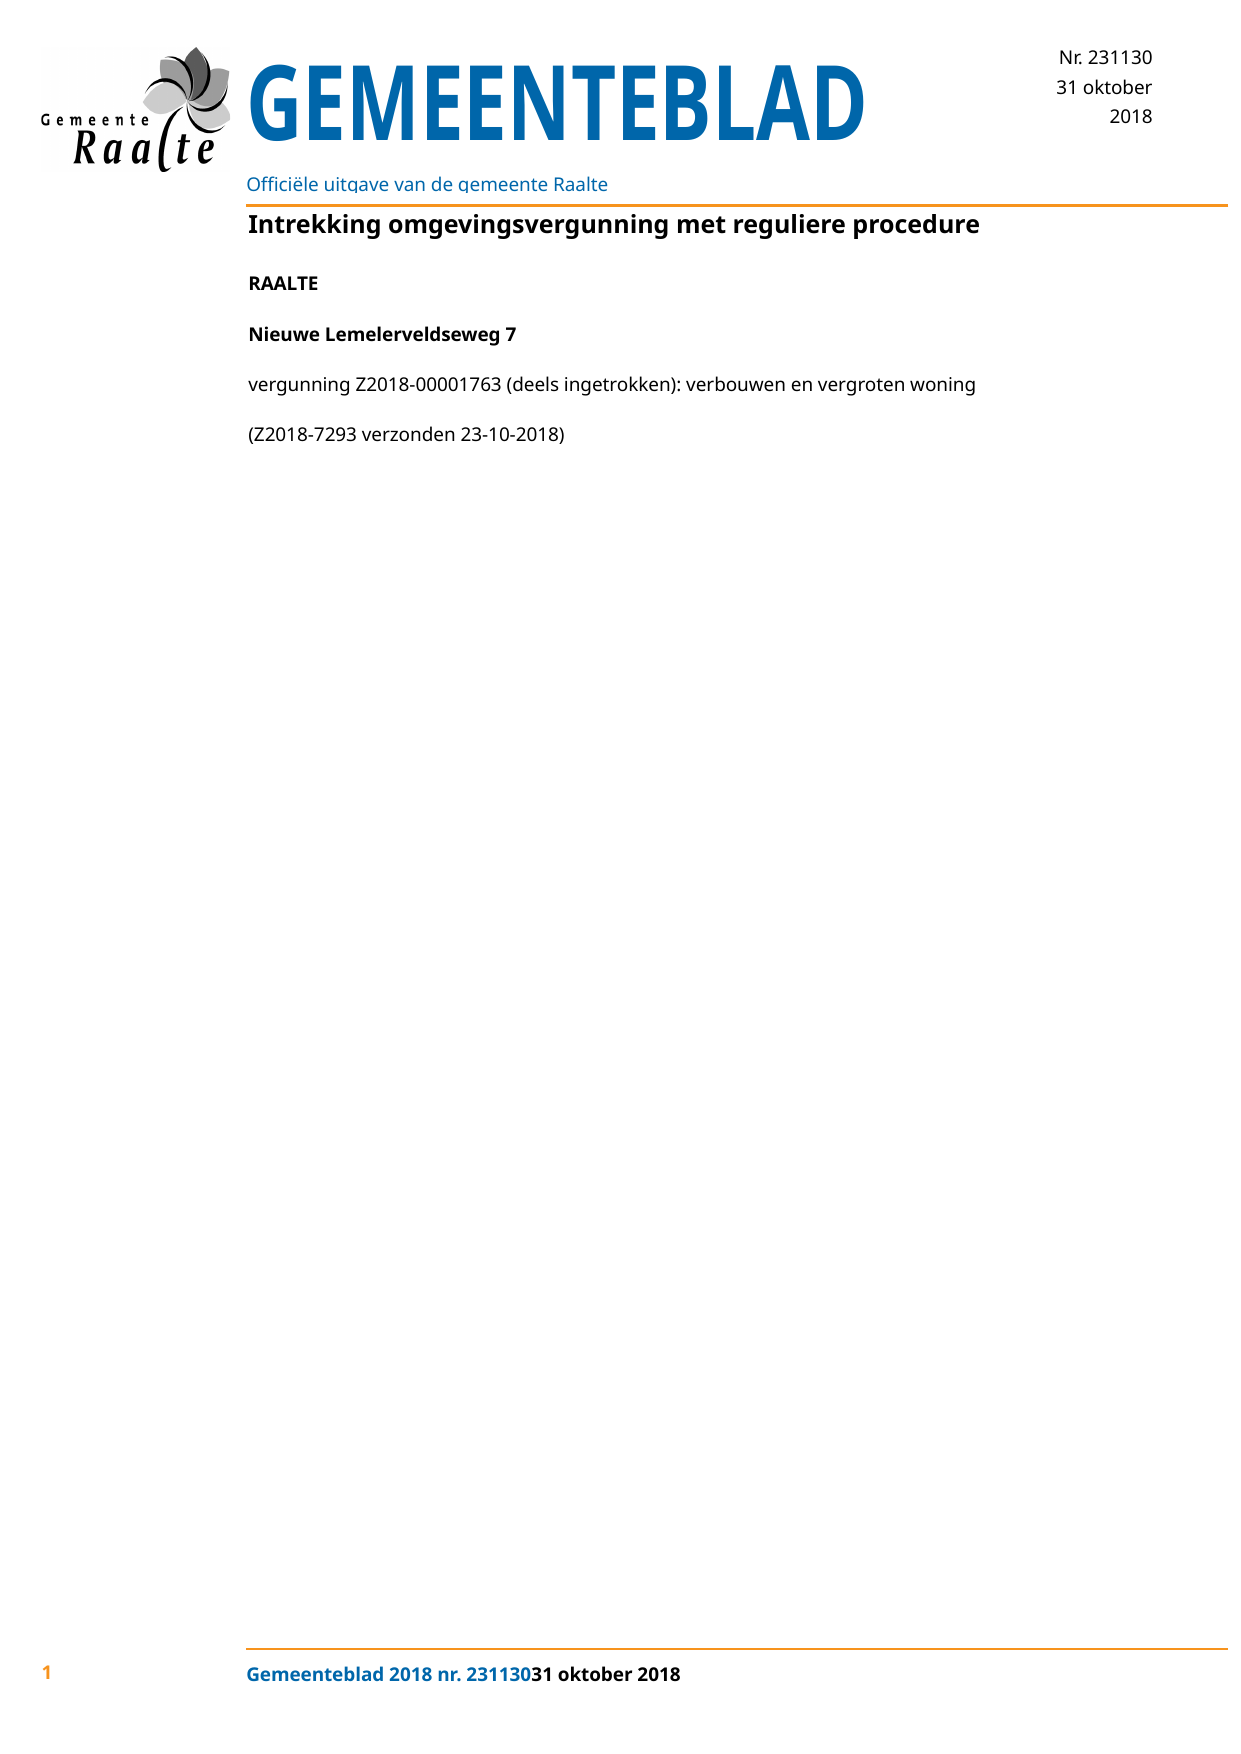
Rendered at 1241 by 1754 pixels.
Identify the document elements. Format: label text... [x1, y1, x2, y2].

picture [41, 47, 231, 172]
text (Z2018-7293 verzonden 23-10-2018) [248, 422, 1152, 447]
text RAALTE [248, 270, 1152, 296]
text vergunning Z2018-00001763 (deels ingetrokken): verbouwen en vergroten woning [248, 371, 1152, 397]
text Nieuwe Lemelerveldseweg 7 [248, 321, 1152, 346]
text Intrekking omgevingsvergunning met reguliere procedure [248, 207, 1152, 241]
